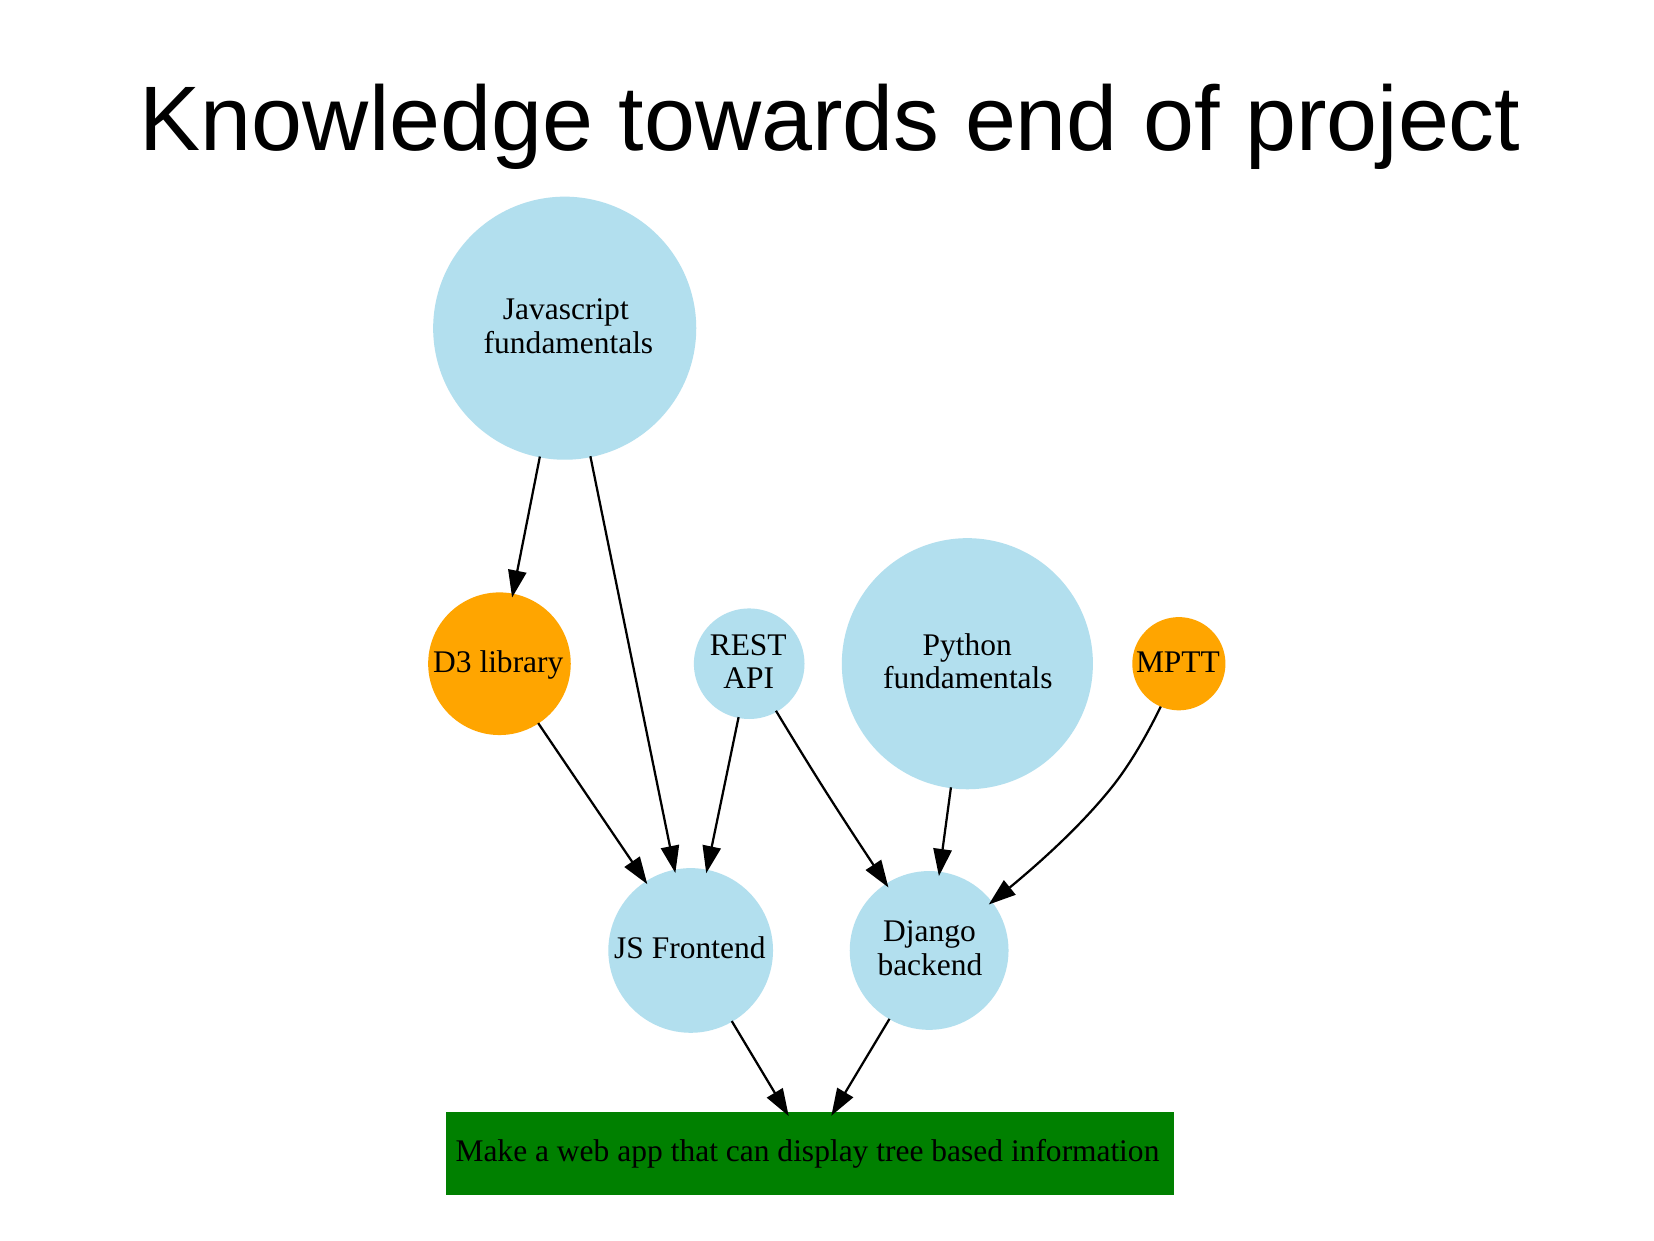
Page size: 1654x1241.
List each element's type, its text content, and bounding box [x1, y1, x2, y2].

picture [418, 187, 1235, 1204]
title Knowledge towards end of project [86, 15, 1576, 223]
